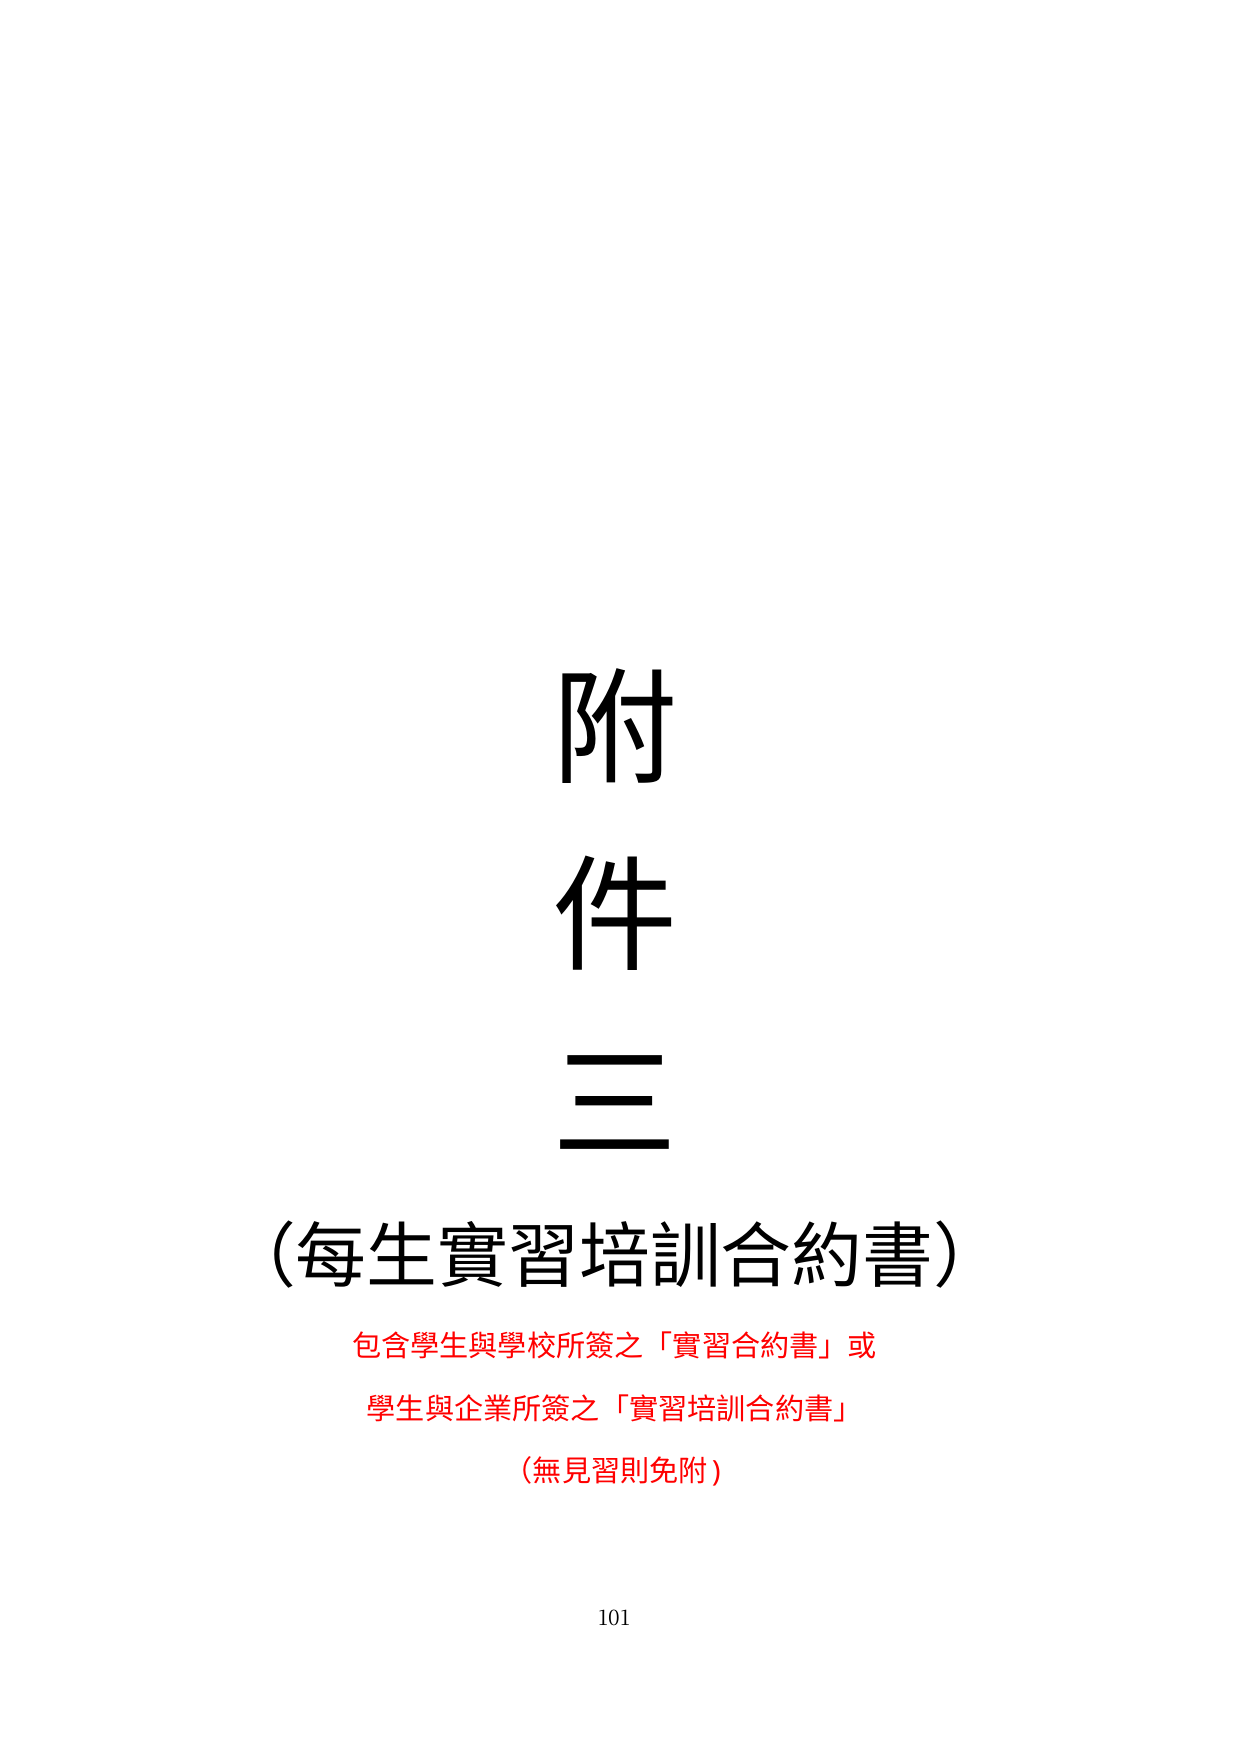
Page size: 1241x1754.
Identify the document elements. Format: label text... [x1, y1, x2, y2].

text 附 [124, 615, 1104, 802]
text 學生與企業所簽之「實習培訓合約書」 [124, 1365, 1104, 1427]
text 三 [124, 990, 1104, 1177]
text （每生實習培訓合約書） [124, 1177, 1104, 1302]
text （無見習則免附) [124, 1427, 1104, 1490]
text 件 [124, 802, 1104, 990]
text 包含學生與學校所簽之「實習合約書」或 [124, 1302, 1104, 1365]
